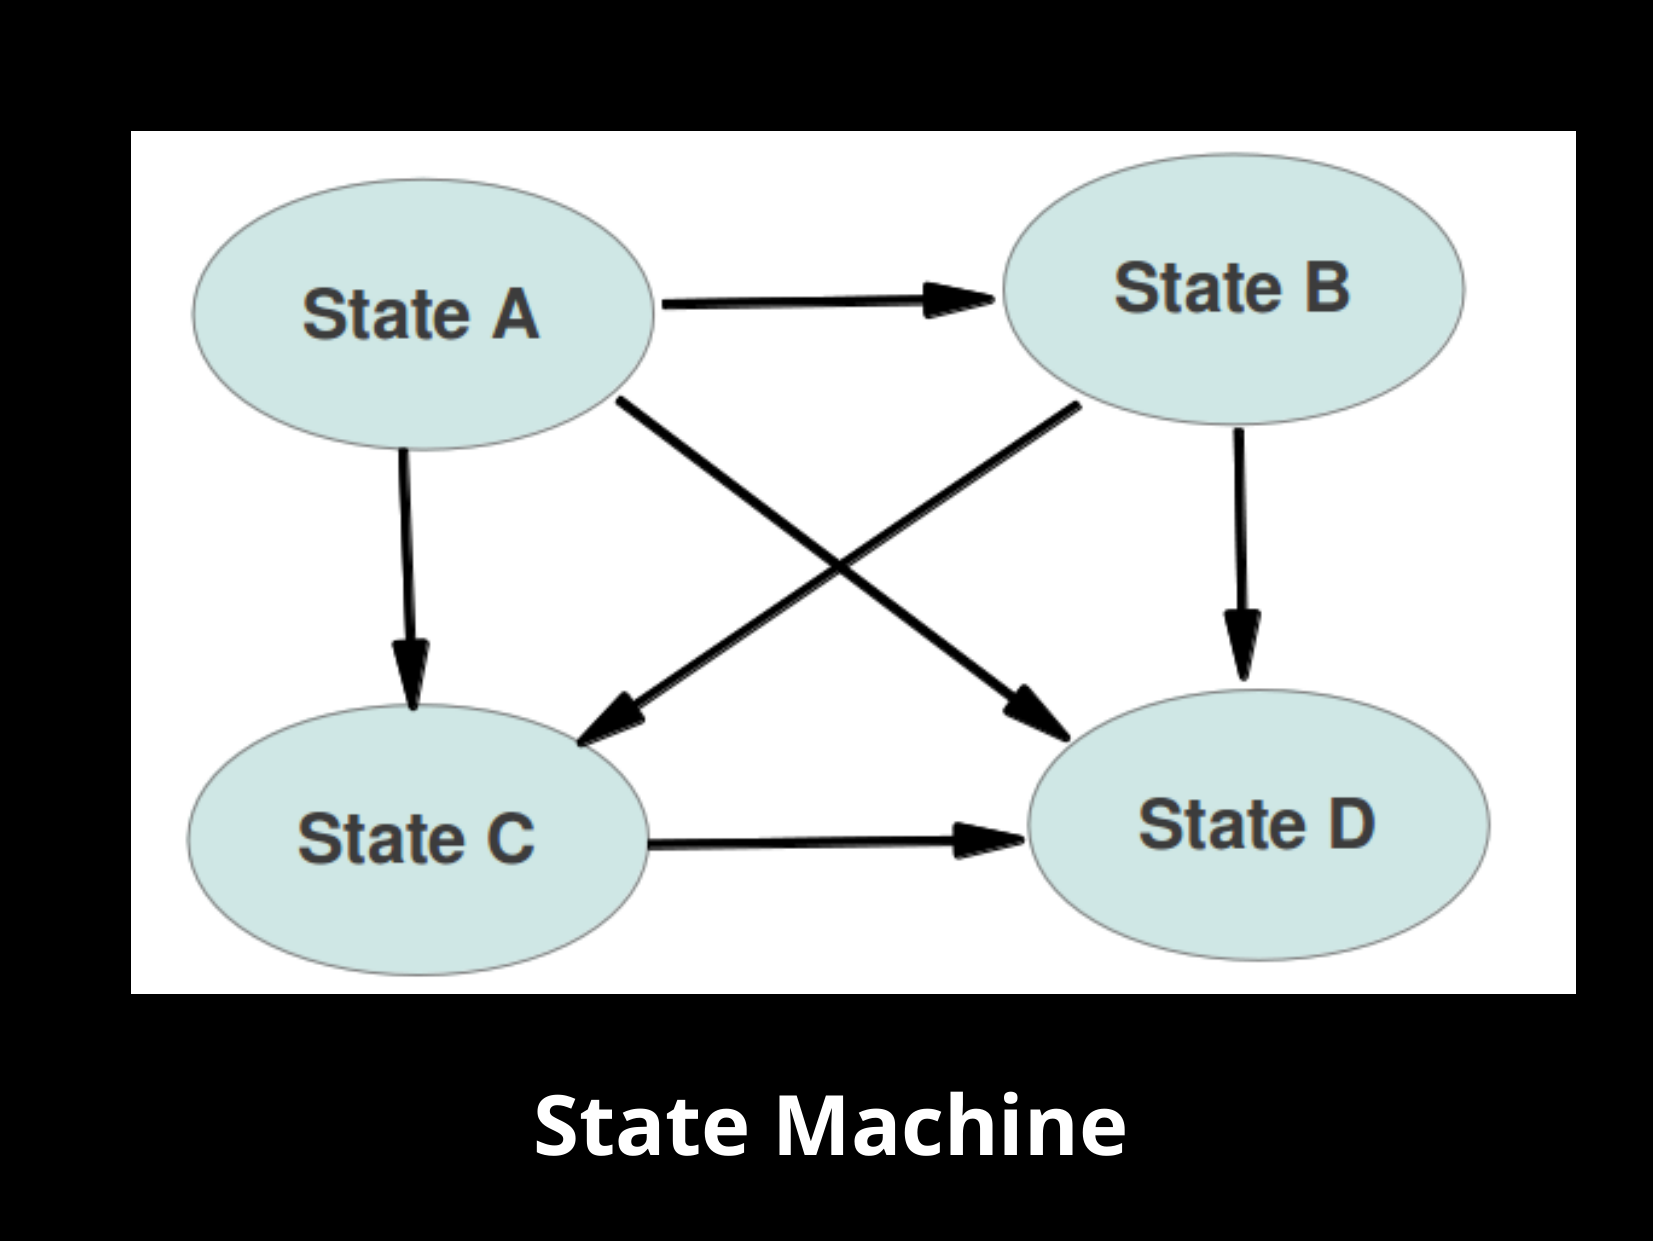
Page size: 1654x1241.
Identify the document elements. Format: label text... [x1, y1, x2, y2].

picture [131, 131, 1576, 994]
text_box State Machine [87, 1050, 1576, 1197]
